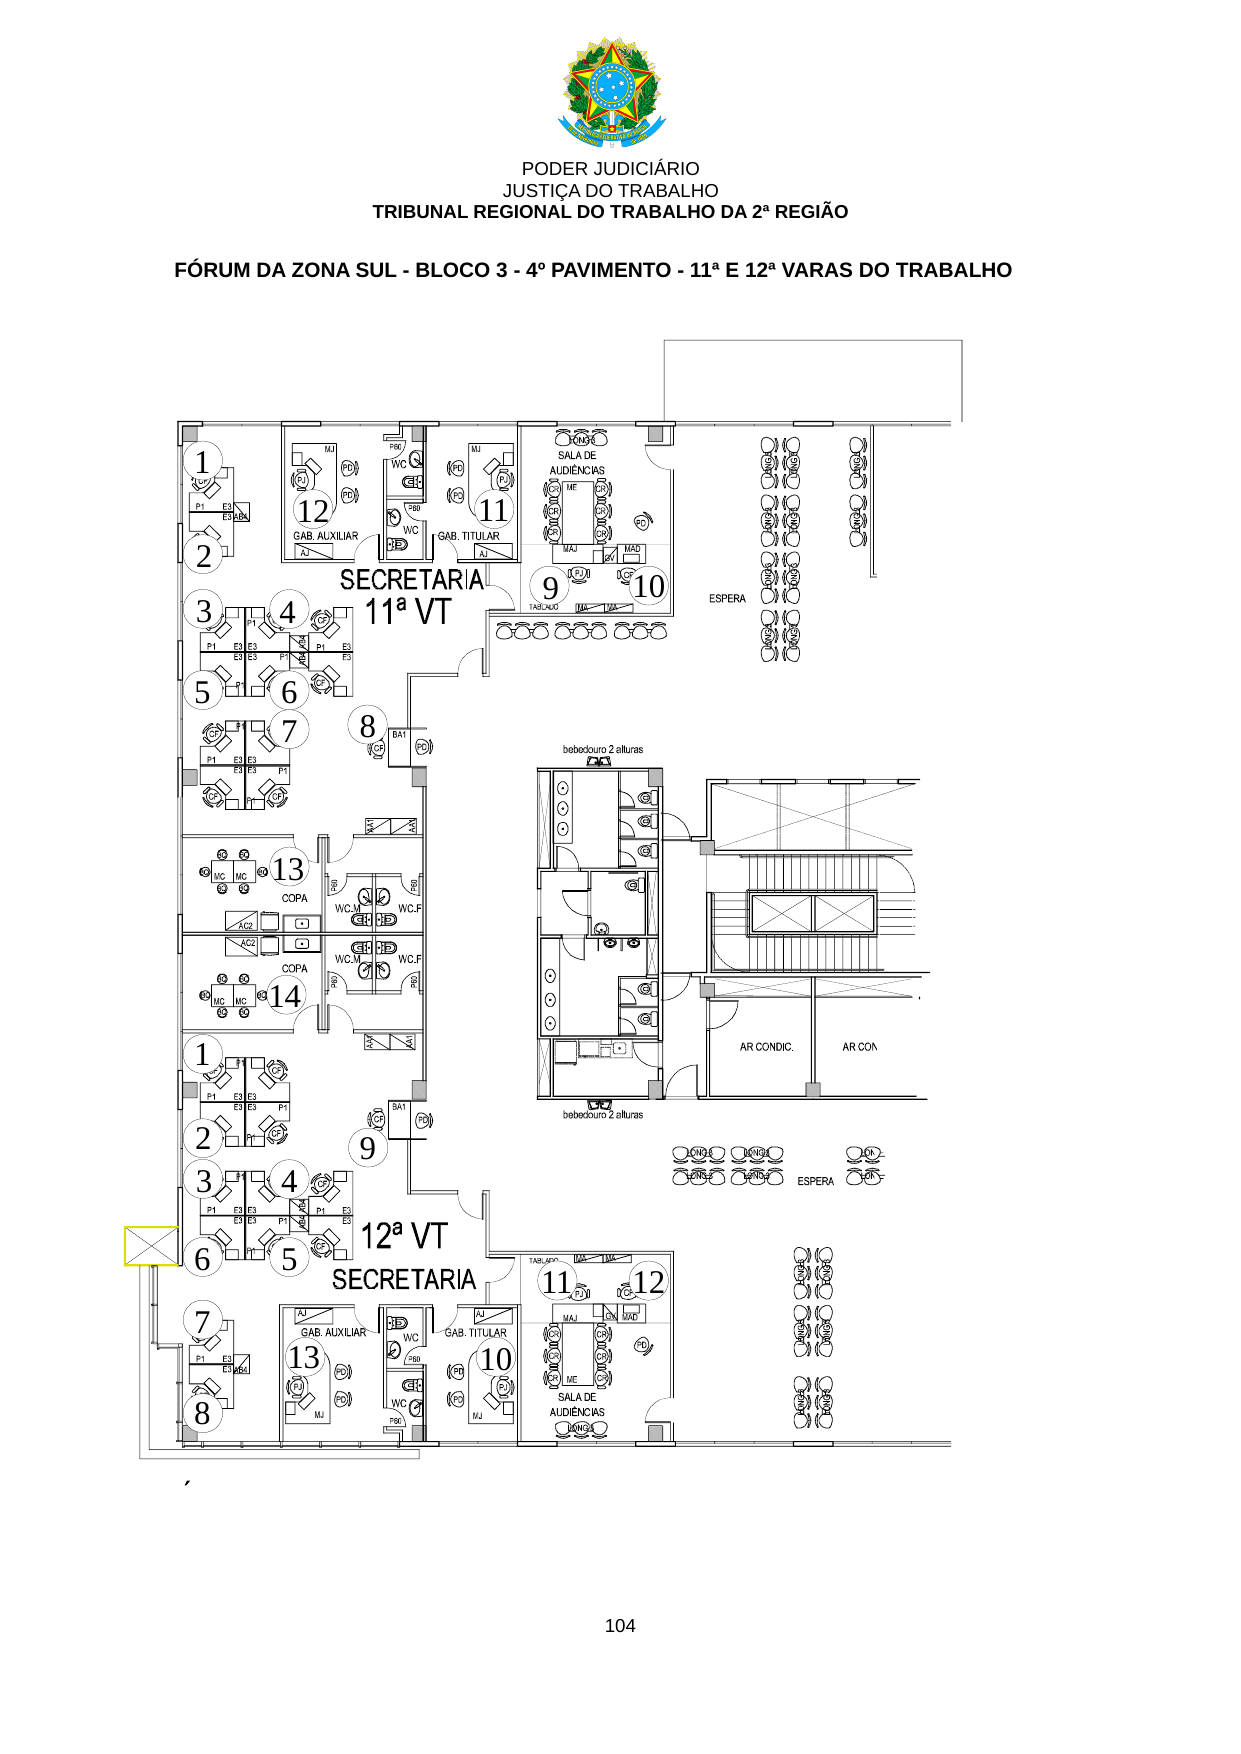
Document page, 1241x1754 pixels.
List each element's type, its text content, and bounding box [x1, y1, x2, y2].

table_header FÓRUM DA ZONA SUL - BLOCO 3 - 4º PAVIMENTO - 11ª E 12ª VARAS DO TRABALHO [118, 253, 1069, 1512]
